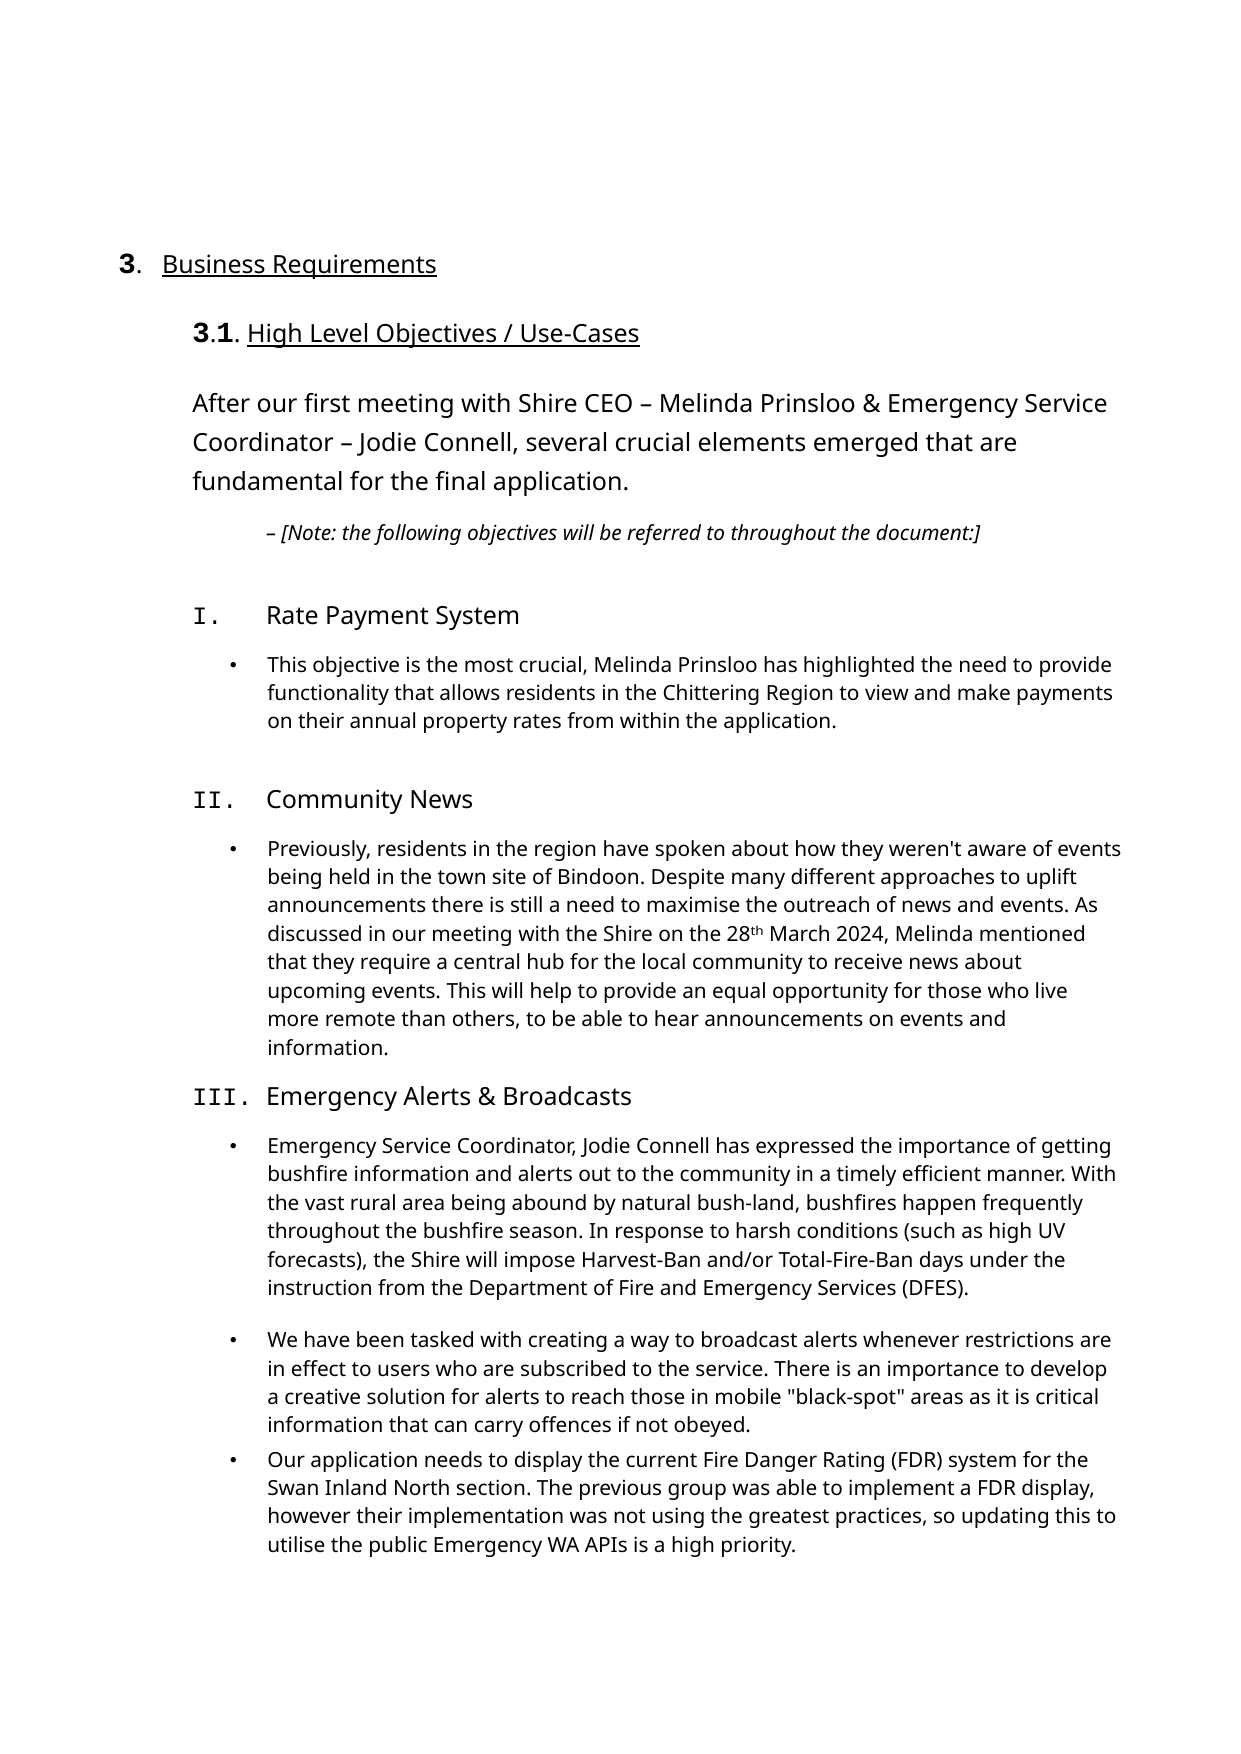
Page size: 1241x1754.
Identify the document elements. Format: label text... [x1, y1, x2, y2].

list Previously, residents in the region have spoken about how they weren't aware of events being held in the town site of Bindoon. Despite many different approaches to uplift announcements there is still a need to maximise the outreach of news and events. As discussed in our meeting with the Shire on the 28ᵗʰ March 2024, Melinda mentioned that they require a central hub for the local community to receive news about upcoming events. This will help to provide an equal opportunity for those who live more remote than others, to be able to hear announcements on events and information. [229, 834, 1122, 1061]
list This objective is the most crucial, Melinda Prinsloo has highlighted the need to provide functionality that allows residents in the Chittering Region to view and make payments on their annual property rates from within the application. [229, 650, 1122, 735]
text – [Note: the following objectives will be referred to throughout the document:] [266, 518, 1063, 546]
list We have been tasked with creating a way to broadcast alerts whenever restrictions are in effect to users who are subscribed to the service. There is an importance to develop a creative solution for alerts to reach those in mobile "black-spot" areas as it is critical information that can carry offences if not obeyed. [229, 1325, 1122, 1439]
list Emergency Service Coordinator, Jodie Connell has expressed the importance of getting bushfire information and alerts out to the community in a timely efficient manner. With the vast rural area being abound by natural bush-land, bushfires happen frequently throughout the bushfire season. In response to harsh conditions (such as high UV forecasts), the Shire will impose Harvest-Ban and/or Total-Fire-Ban days under the instruction from the Department of Fire and Emergency Services (DFES). [229, 1131, 1122, 1302]
text 3.1. High Level Objectives / Use-Cases [192, 316, 1122, 352]
text 3. Business Requirements [118, 246, 1122, 282]
list Rate Payment System [192, 598, 1122, 632]
list Our application needs to display the current Fire Danger Rating (FDR) system for the Swan Inland North section. The previous group was able to implement a FDR display, however their implementation was not using the greatest practices, so updating this to utilise the public Emergency WA APIs is a high priority. [229, 1445, 1122, 1558]
list Emergency Alerts & Broadcasts [192, 1079, 1122, 1113]
text After our first meeting with Shire CEO – Melinda Prinsloo & Emergency Service Coordinator – Jodie Connell, several crucial elements emerged that are fundamental for the final application. [192, 386, 1122, 498]
list Community News [192, 782, 1122, 816]
